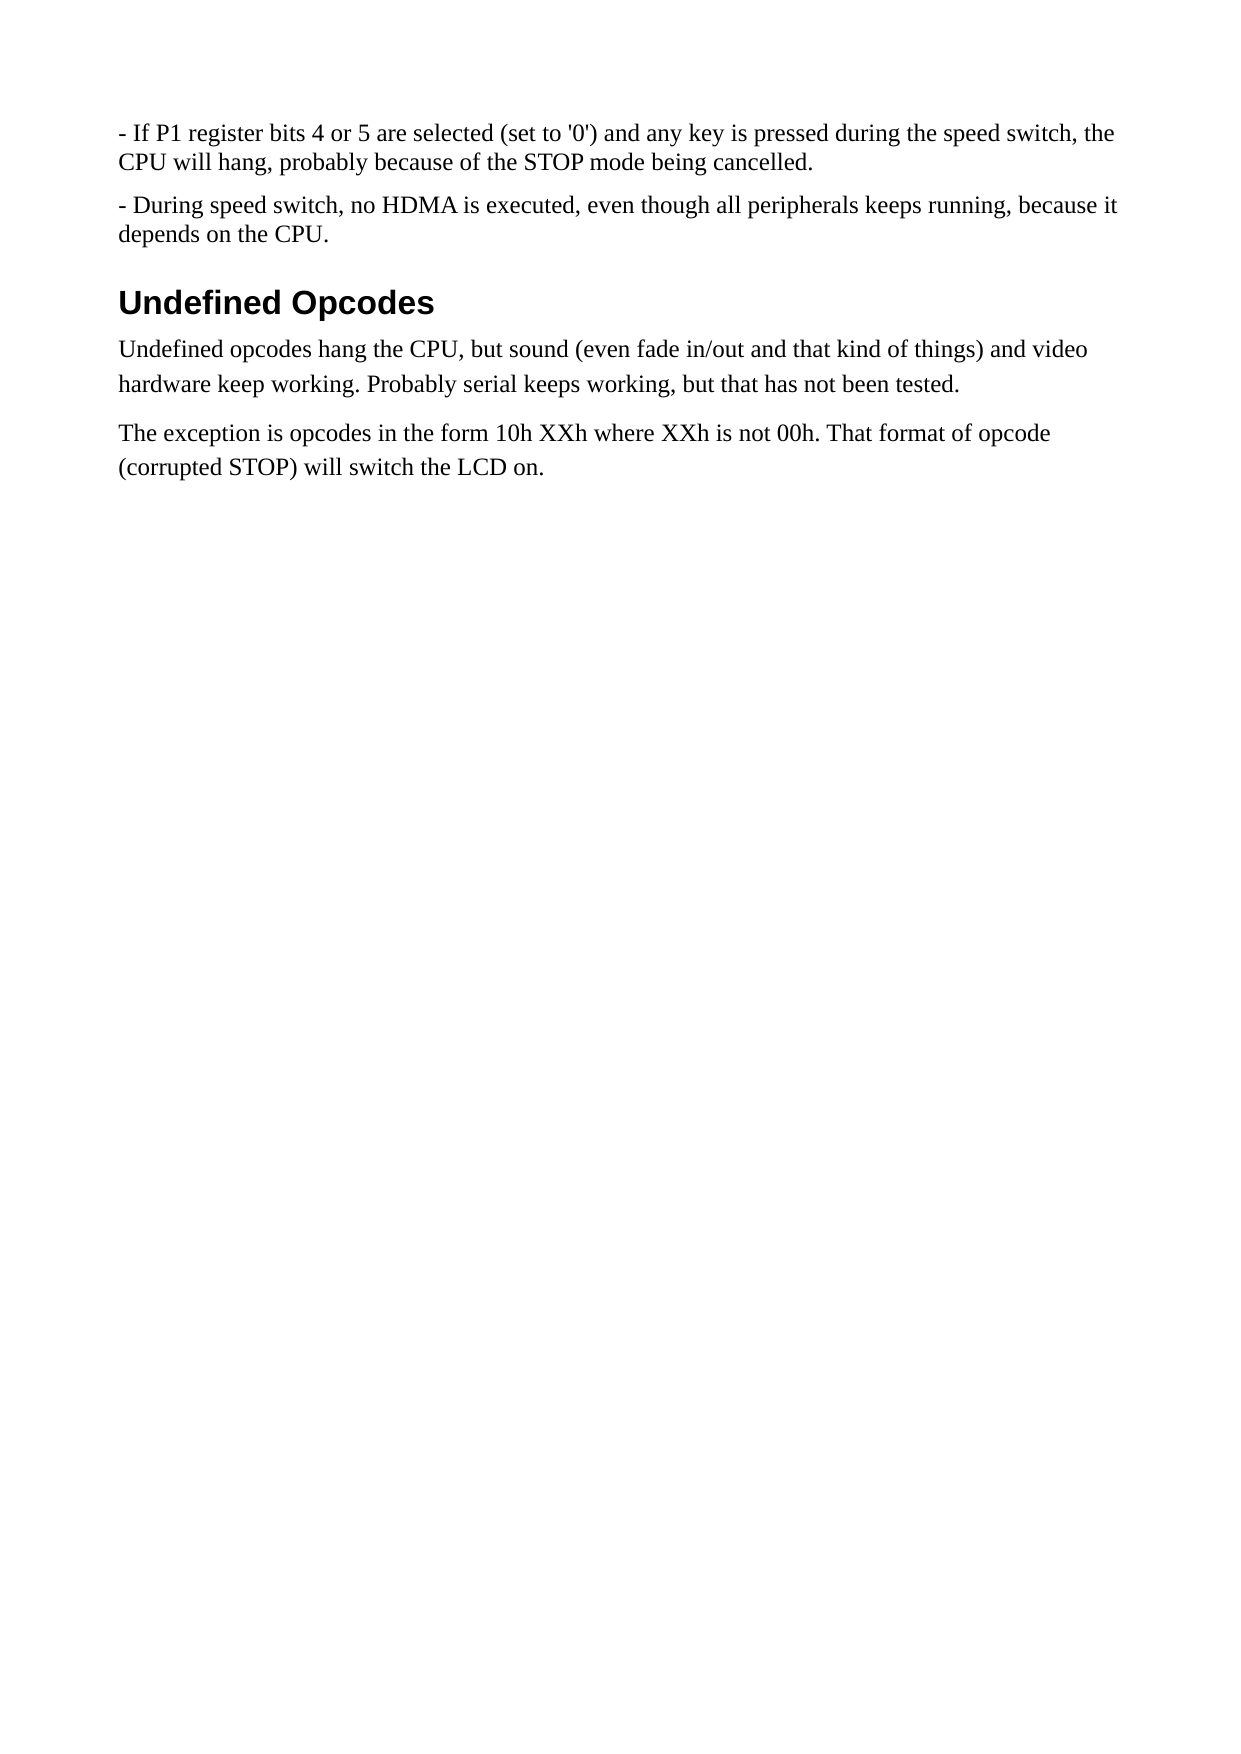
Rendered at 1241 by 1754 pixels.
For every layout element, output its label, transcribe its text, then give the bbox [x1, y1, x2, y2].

text The exception is opcodes in the form 10h XXh where XXh is not 00h. That format of opcode (corrupted STOP) will switch the LCD on. [118, 418, 1122, 481]
text - If P1 register bits 4 or 5 are selected (set to '0') and any key is pressed during the speed switch, the CPU will hang, probably because of the STOP mode being cancelled. [118, 118, 1122, 176]
text Undefined opcodes hang the CPU, but sound (even fade in/out and that kind of things) and video hardware keep working. Probably serial keeps working, but that has not been tested. [118, 334, 1122, 397]
subtitle Undefined Opcodes [118, 283, 1122, 322]
text - During speed switch, no HDMA is executed, even though all peripherals keeps running, because it depends on the CPU. [118, 190, 1122, 248]
